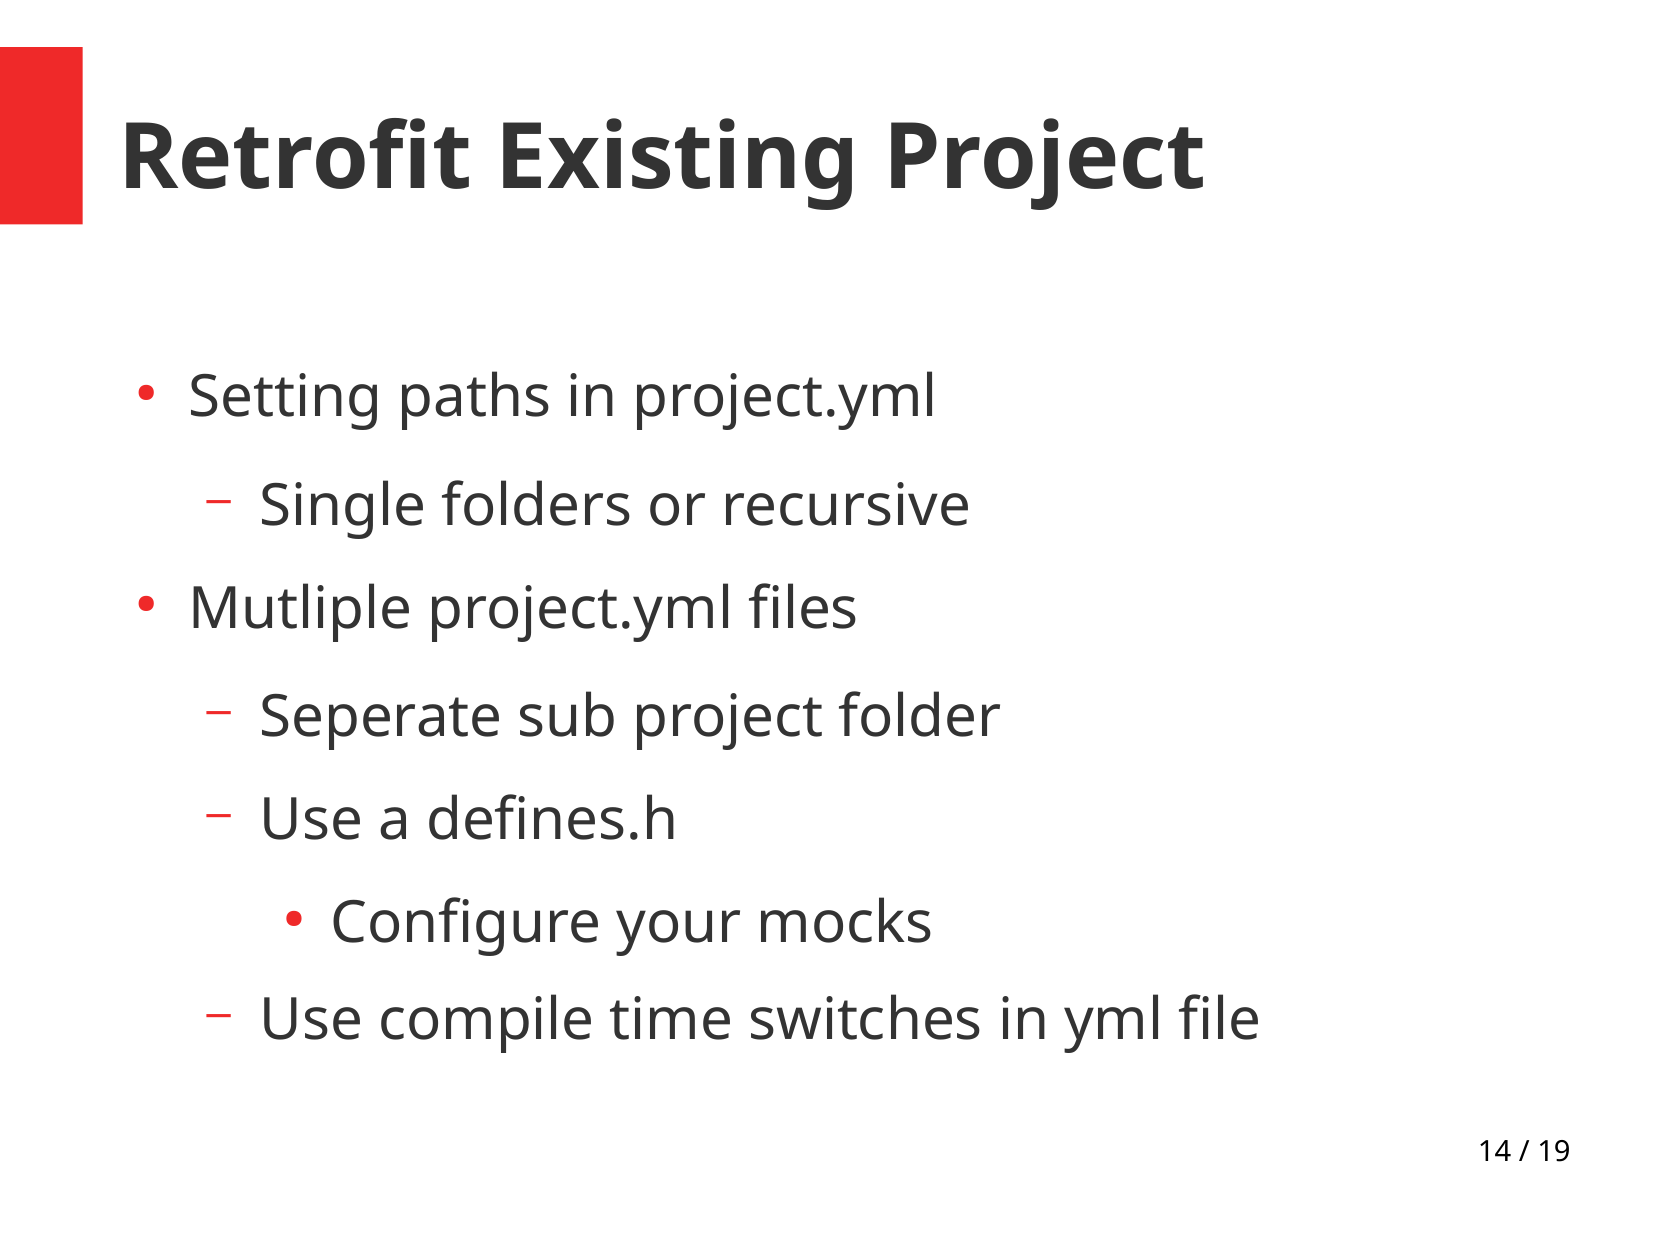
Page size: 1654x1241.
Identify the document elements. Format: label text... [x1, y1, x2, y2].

list Setting paths in project.yml Single folders or recursive Mutliple project.yml files Seperate sub project folder Use a defines.h Configure your mocks Use compile time switches in yml file [118, 354, 1536, 1074]
title Retrofit Existing Project [118, 49, 1571, 257]
